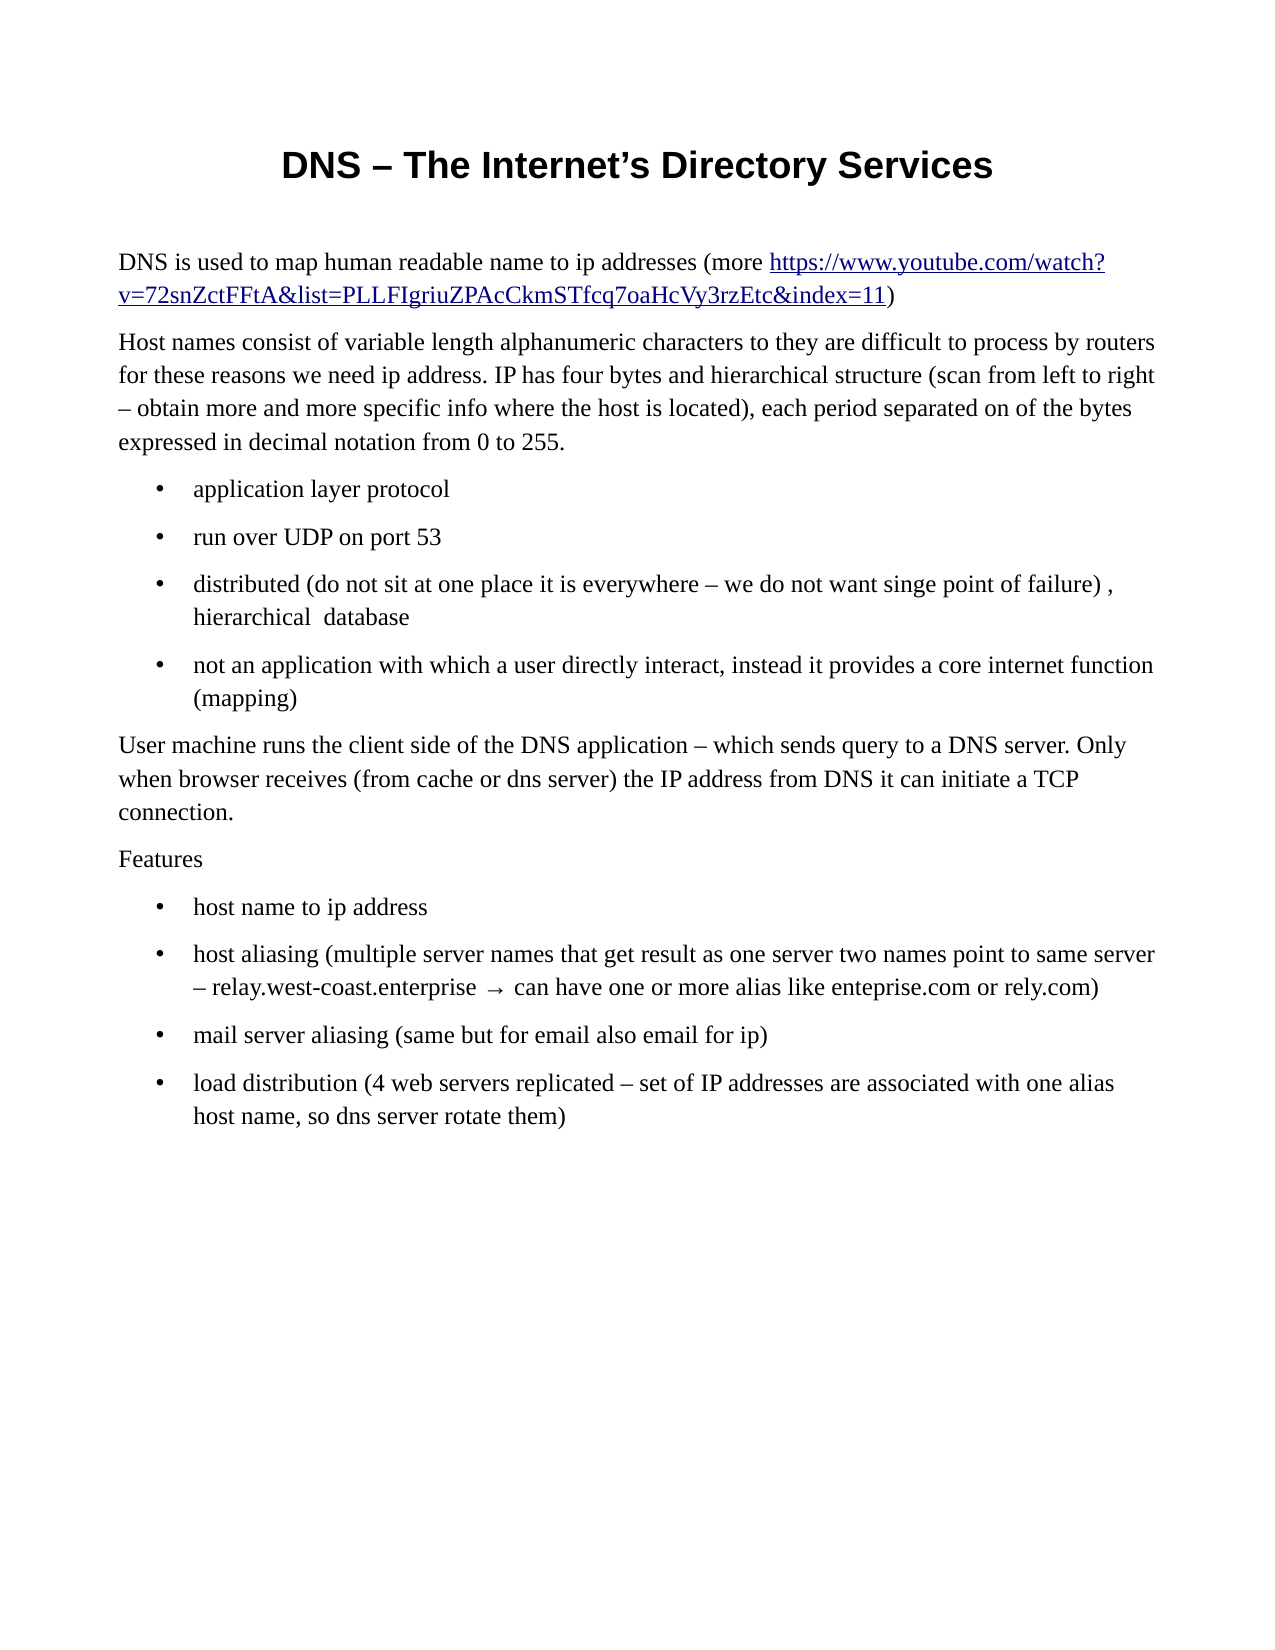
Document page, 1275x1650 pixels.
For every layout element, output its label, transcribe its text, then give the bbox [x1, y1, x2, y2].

text Host names consist of variable length alphanumeric characters to they are difficult to process by routers for these reasons we need ip address. IP has four bytes and hierarchical structure (scan from left to right – obtain more and more specific info where the host is located), each period separated on of the bytes expressed in decimal notation from 0 to 255. [118, 327, 1157, 455]
subtitle DNS – The Internet’s Directory Services [118, 143, 1157, 187]
list mail server aliasing (same but for email also email for ip) [156, 1020, 1157, 1049]
list host aliasing (multiple server names that get result as one server two names point to same server – relay.west-coast.enterprise → can have one or more alias like enteprise.com or rely.com) [156, 939, 1157, 1001]
text DNS is used to map human readable name to ip addresses (more https://www.youtube.com/watch?v=72snZctFFtA&list=PLLFIgriuZPAcCkmSTfcq7oaHcVy3rzEtc&index=11) [118, 247, 1157, 309]
list run over UDP on port 53 [156, 522, 1157, 551]
list application layer protocol [156, 474, 1157, 503]
list not an application with which a user directly interact, instead it provides a core internet function (mapping) [156, 650, 1157, 712]
list distributed (do not sit at one place it is everywhere – we do not want singe point of failure) , hierarchical database [156, 569, 1157, 631]
text User machine runs the client side of the DNS application – which sends query to a DNS server. Only when browser receives (from cache or dns server) the IP address from DNS it can initiate a TCP connection. [118, 731, 1157, 825]
list load distribution (4 web servers replicated – set of IP addresses are associated with one alias host name, so dns server rotate them) [156, 1068, 1157, 1129]
text Features [118, 844, 1157, 873]
list host name to ip address [156, 892, 1157, 921]
